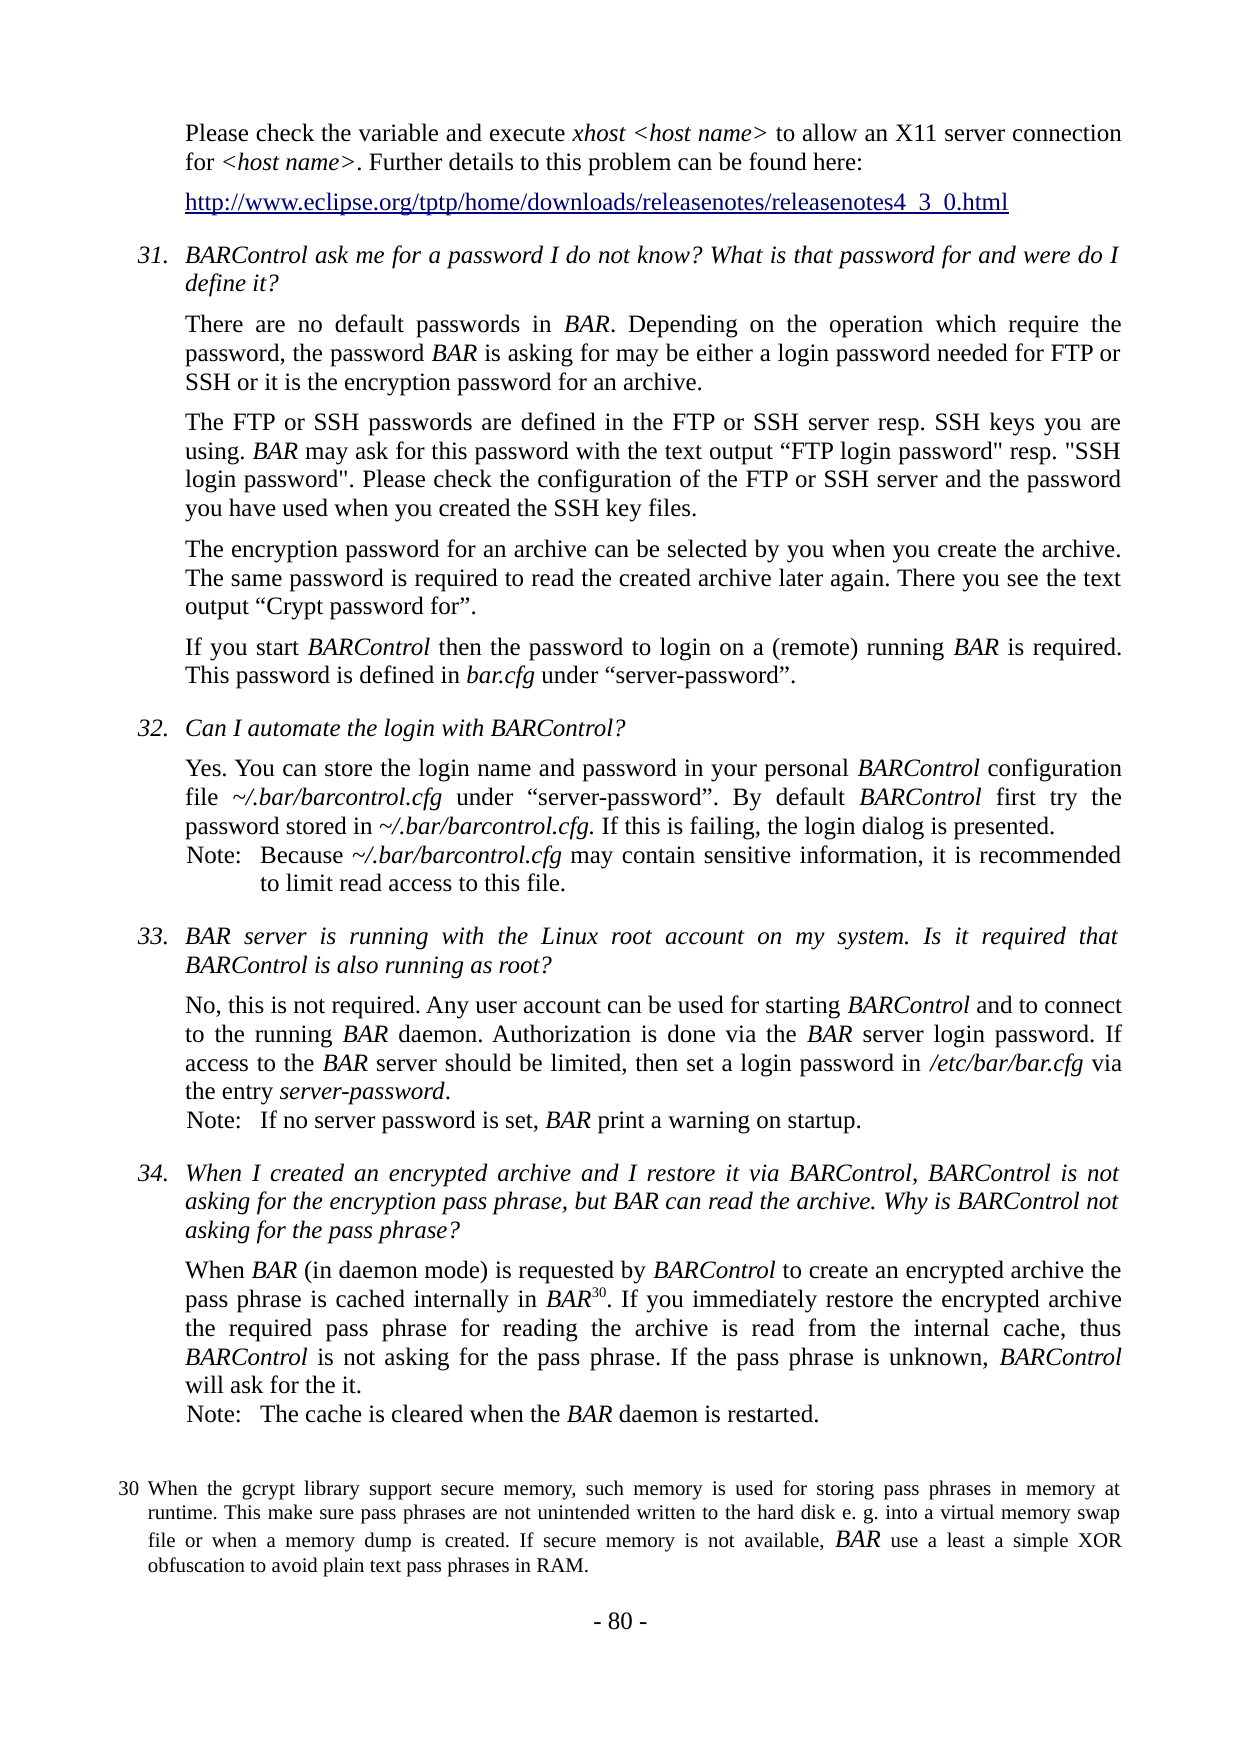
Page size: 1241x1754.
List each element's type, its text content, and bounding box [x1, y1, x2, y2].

list BAR server is running with the Linux root account on my system. Is it required that BARControl is also running as root? [138, 921, 1122, 978]
text Note: Because ~/.bar/barcontrol.cfg may contain sensitive information, it is recommended to limit read access to this file. [186, 840, 1122, 897]
text The encryption password for an archive can be selected by you when you create the archive. The same password is required to read the created archive later again. There you see the text output “Crypt password for”. [185, 534, 1122, 620]
text When BAR (in daemon mode) is requested by BARControl to create an encrypted archive the pass phrase is cached internally in BAR. If you immediately restore the encrypted archive the required pass phrase for reading the archive is read from the internal cache, thus BARControl is not asking for the pass phrase. If the pass phrase is unknown, BARControl will ask for the it. [185, 1256, 1122, 1399]
text When the gcrypt library support secure memory, such memory is used for storing pass phrases in memory at runtime. This make sure pass phrases are not unintended written to the hard disk e. g. into a virtual memory swap file or when a memory dump is created. If secure memory is not available, BAR use a least a simple XOR obfuscation to avoid plain text pass phrases in RAM. [118, 1476, 1122, 1577]
text There are no default passwords in BAR. Depending on the operation which require the password, the password BAR is asking for may be either a login password needed for FTP or SSH or it is the encryption password for an archive. [185, 309, 1122, 395]
text Note: The cache is cleared when the BAR daemon is restarted. [186, 1399, 1122, 1428]
text http://www.eclipse.org/tptp/home/downloads/releasenotes/releasenotes4_3_0.html [185, 187, 1122, 216]
text Note: If no server password is set, BAR print a warning on startup. [186, 1105, 1122, 1134]
text Yes. You can store the login name and password in your personal BARControl configuration file ~/.bar/barcontrol.cfg under “server-password”. By default BARControl first try the password stored in ~/.bar/barcontrol.cfg. If this is failing, the login dialog is presented. [185, 753, 1122, 840]
text The FTP or SSH passwords are defined in the FTP or SSH server resp. SSH keys you are using. BAR may ask for this password with the text output “FTP login password" resp. "SSH login password". Please check the configuration of the FTP or SSH server and the password you have used when you created the SSH key files. [185, 407, 1122, 522]
text No, this is not required. Any user account can be used for starting BARControl and to connect to the running BAR daemon. Authorization is done via the BAR server login password. If access to the BAR server should be limited, then set a login password in /etc/bar/bar.cfg via the entry server-password. [185, 990, 1122, 1105]
list When I created an encrypted archive and I restore it via BARControl, BARControl is not asking for the encryption pass phrase, but BAR can read the archive. Why is BARControl not asking for the pass phrase? [138, 1158, 1122, 1244]
list BARControl ask me for a password I do not know? What is that password for and were do I define it? [138, 240, 1122, 297]
text If you start BARControl then the password to login on a (remote) running BAR is required. This password is defined in bar.cfg under “server-password”. [185, 632, 1122, 689]
text Please check the variable and execute xhost <host name> to allow an X11 server connection for <host name>. Further details to this problem can be found here: [185, 118, 1122, 176]
list Can I automate the login with BARControl? [138, 713, 1122, 742]
